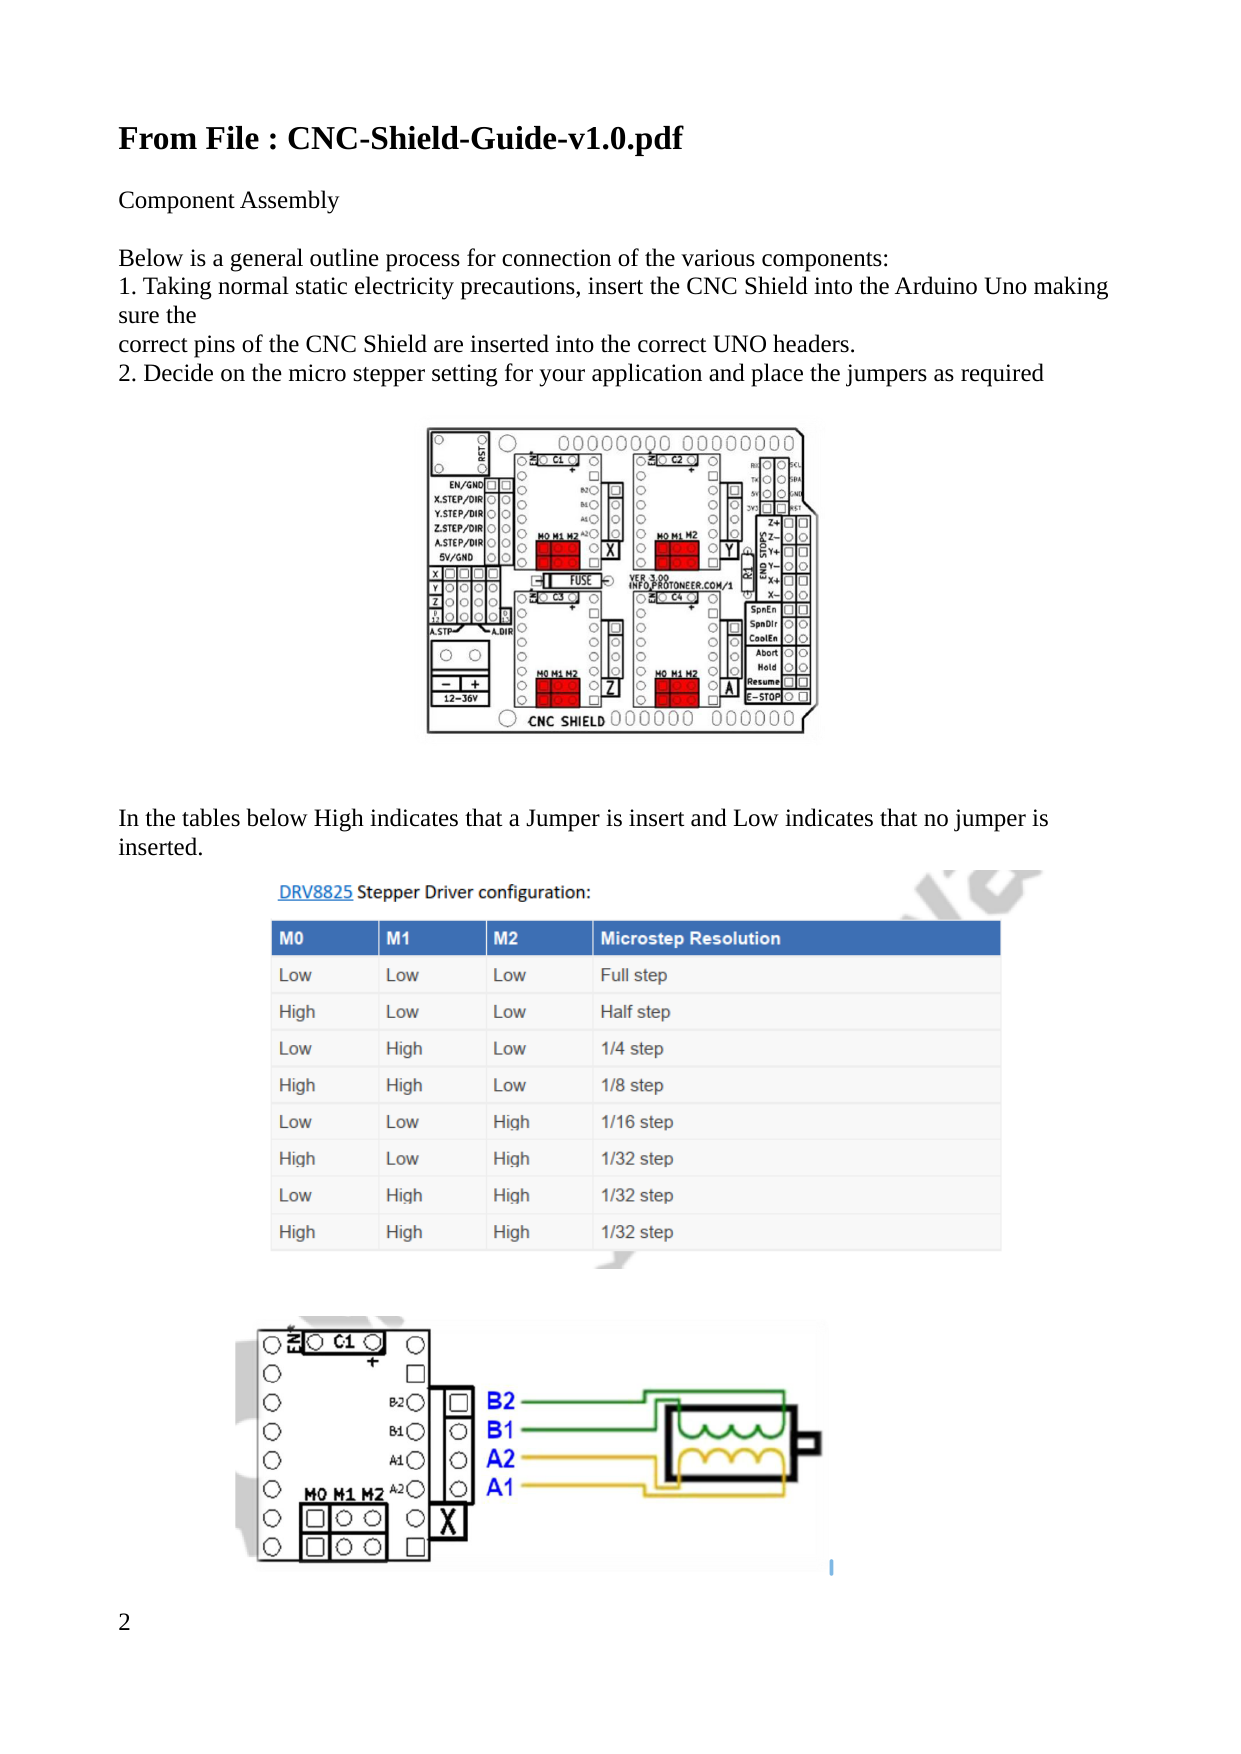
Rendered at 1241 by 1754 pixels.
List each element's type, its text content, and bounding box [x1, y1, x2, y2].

picture [253, 870, 1048, 1269]
picture [235, 1316, 868, 1580]
text 2. Decide on the micro stepper setting for your application and place the jumpers as required [118, 358, 1122, 386]
text 1. Taking normal static electricity precautions, insert the CNC Shield into the Arduino Uno making sure the [118, 271, 1122, 329]
text correct pins of the CNC Shield are inserted into the correct UNO headers. [118, 329, 1122, 358]
text In the tables below High indicates that a Jumper is insert and Low indicates that no jumper is inserted. [118, 803, 1122, 860]
text Component Assembly [118, 185, 1122, 214]
text From File : CNC-Shield-Guide-v1.0.pdf [118, 118, 1122, 156]
text Below is a general outline process for connection of the various components: [118, 243, 1122, 271]
picture [414, 415, 826, 746]
